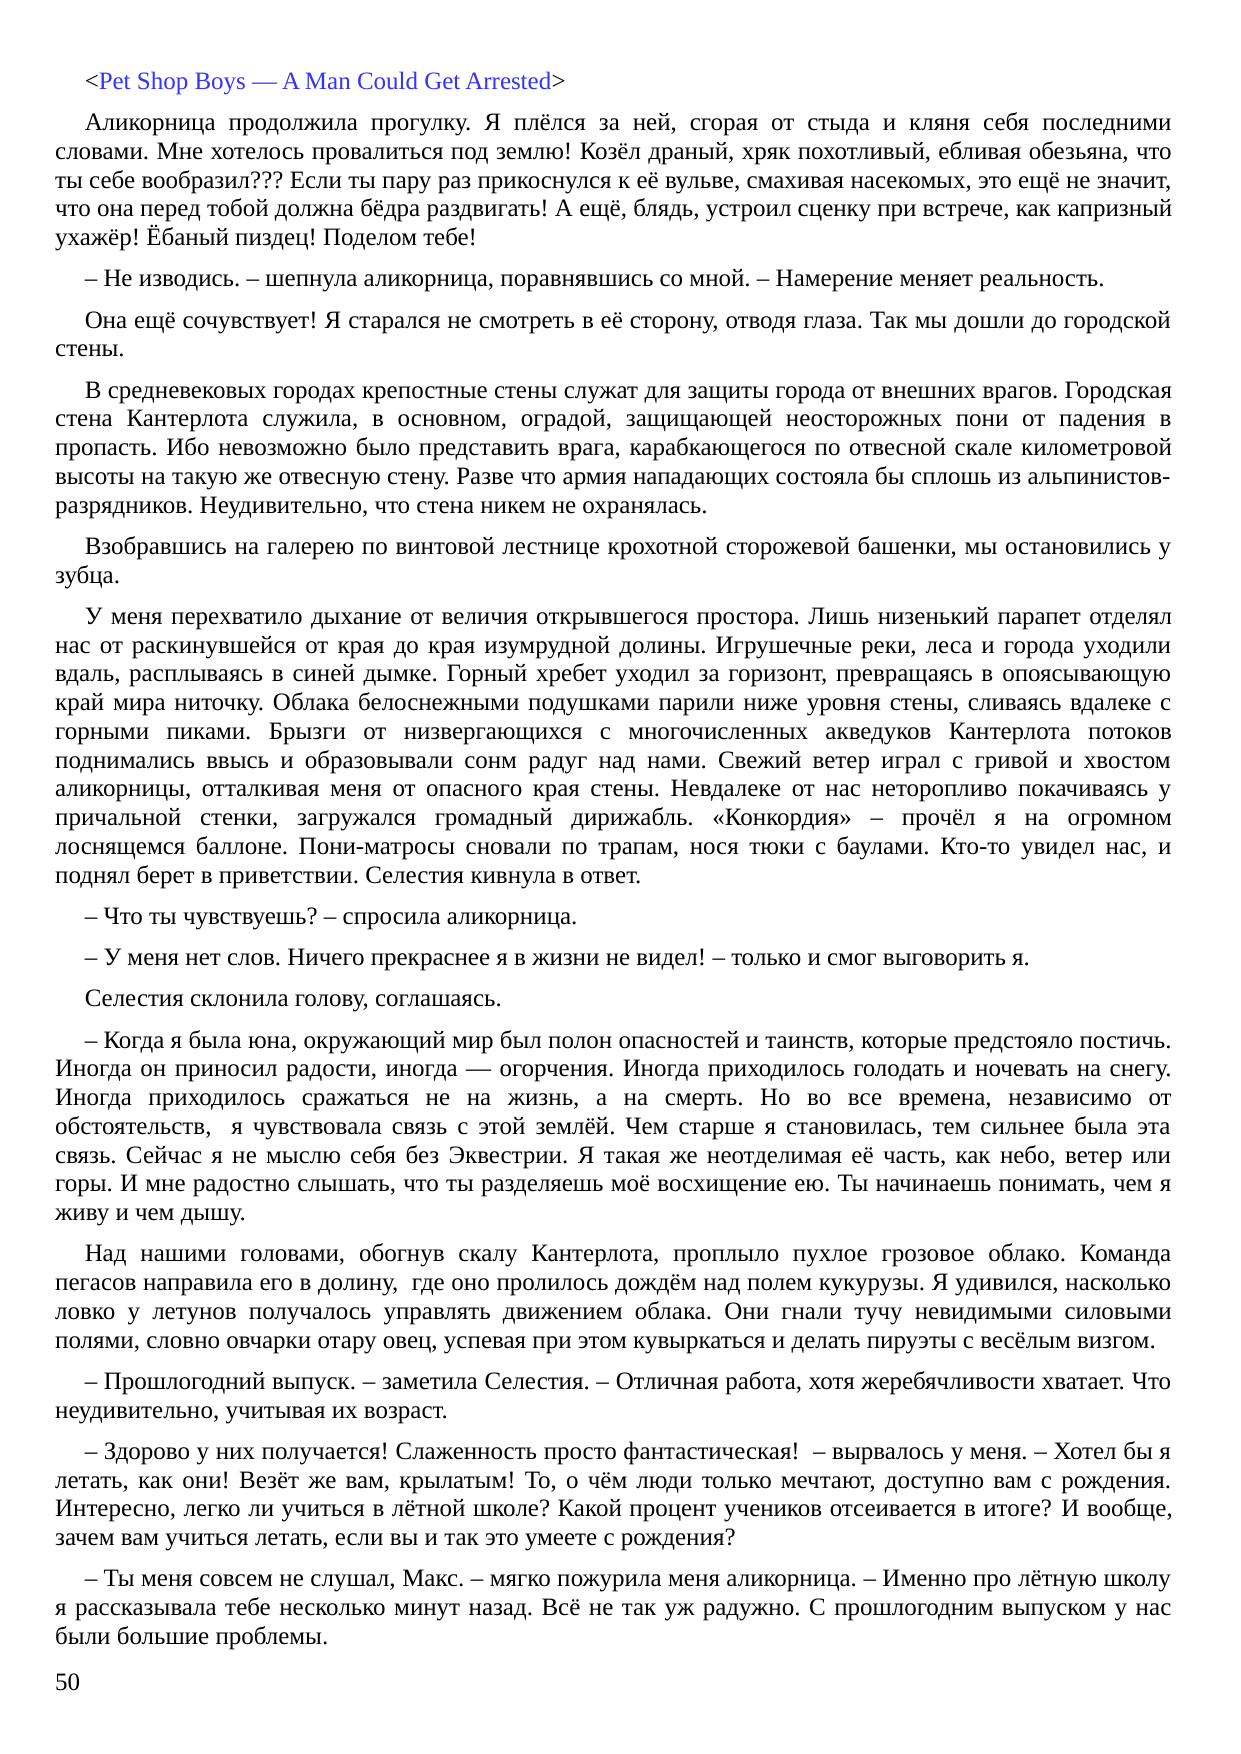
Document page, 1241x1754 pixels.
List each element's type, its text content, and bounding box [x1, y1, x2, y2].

text – У меня нет слов. Ничего прекраснее я в жизни не видел! – только и смог выговорить я. [55, 942, 1173, 971]
text Аликорница продолжила прогулку. Я плёлся за ней, сгорая от стыда и кляня себя последними словами. Мне хотелось провалиться под землю! Козёл драный, хряк похотливый, ебливая обезьяна, что ты себе вообразил??? Если ты пару раз прикоснулся к её вульве, смахивая насекомых, это ещё не значит, что она перед тобой должна бёдра раздвигать! А ещё, блядь, устроил сценку при встрече, как капризный ухажёр! Ёбаный пиздец! Поделом тебе! [55, 107, 1173, 251]
text – Не изводись. – шепнула аликорница, поравнявшись со мной. – Намерение меняет реальность. [55, 263, 1173, 292]
text – Ты меня совсем не слушал, Макс. – мягко пожурила меня аликорница. – Именно про лётную школу я рассказывала тебе несколько минут назад. Всё не так уж радужно. С прошлогодним выпуском у нас были большие проблемы. [55, 1563, 1173, 1650]
text – Что ты чувствуешь? – спросила аликорница. [55, 901, 1173, 930]
text – Прошлогодний выпуск. – заметила Селестия. – Отличная работа, хотя жеребячливости хватает. Что неудивительно, учитывая их возраст. [55, 1366, 1173, 1423]
text У меня перехватило дыхание от величия открывшегося простора. Лишь низенький парапет отделял нас от раскинувшейся от края до края изумрудной долины. Игрушечные реки, леса и города уходили вдаль, расплываясь в синей дымке. Горный хребет уходил за горизонт, превращаясь в опоясывающую край мира ниточку. Облака белоснежными подушками парили ниже уровня стены, сливаясь вдалеке с горными пиками. Брызги от низвергающихся с многочисленных акведуков Кантерлота потоков поднимались ввысь и образовывали сонм радуг над нами. Свежий ветер играл с гривой и хвостом аликорницы, отталкивая меня от опасного края стены. Невдалеке от нас неторопливо покачиваясь у причальной стенки, загружался громадный дирижабль. «Конкордия» – прочёл я на огромном лоснящемся баллоне. Пони-матросы сновали по трапам, нося тюки с баулами. Кто-то увидел нас, и поднял берет в приветствии. Селестия кивнула в ответ. [55, 601, 1173, 888]
text – Когда я была юна, окружающий мир был полон опасностей и таинств, которые предстояло постичь. Иногда он приносил радости, иногда — огорчения. Иногда приходилось голодать и ночевать на снегу. Иногда приходилось сражаться не на жизнь, а на смерть. Но во все времена, независимо от обстоятельств, я чувствовала связь с этой землёй. Чем старше я становилась, тем сильнее была эта связь. Сейчас я не мыслю себя без Эквестрии. Я такая же неотделимая её часть, как небо, ветер или горы. И мне радостно слышать, что ты разделяешь моё восхищение ею. Ты начинаешь понимать, чем я живу и чем дышу. [55, 1025, 1173, 1226]
text В средневековых городах крепостные стены служат для защиты города от внешних врагов. Городская стена Кантерлота служила, в основном, оградой, защищающей неосторожных пони от падения в пропасть. Ибо невозможно было представить врага, карабкающегося по отвесной скале километровой высоты на такую же отвесную стену. Разве что армия нападающих состояла бы сплошь из альпинистов-разрядников. Неудивительно, что стена никем не охранялась. [55, 375, 1173, 518]
text Взобравшись на галерею по винтовой лестнице крохотной сторожевой башенки, мы остановились у зубца. [55, 531, 1173, 588]
text Она ещё сочувствует! Я старался не смотреть в её сторону, отводя глаза. Так мы дошли до городской стены. [55, 305, 1173, 362]
text <Pet Shop Boys — A Man Could Get Arrested> [55, 66, 1173, 95]
text – Здорово у них получается! Слаженность просто фантастическая! – вырвалось у меня. – Хотел бы я летать, как они! Везёт же вам, крылатым! То, о чём люди только мечтают, доступно вам с рождения. Интересно, легко ли учиться в лётной школе? Какой процент учеников отсеивается в итоге? И вообще, зачем вам учиться летать, если вы и так это умеете с рождения? [55, 1436, 1173, 1551]
text Над нашими головами, обогнув скалу Кантерлота, проплыло пухлое грозовое облако. Команда пегасов направила его в долину, где оно пролилось дождём над полем кукурузы. Я удивился, насколько ловко у летунов получалось управлять движением облака. Они гнали тучу невидимыми силовыми полями, словно овчарки отару овец, успевая при этом кувыркаться и делать пируэты с весёлым визгом. [55, 1238, 1173, 1353]
text Селестия склонила голову, соглашаясь. [55, 983, 1173, 1012]
